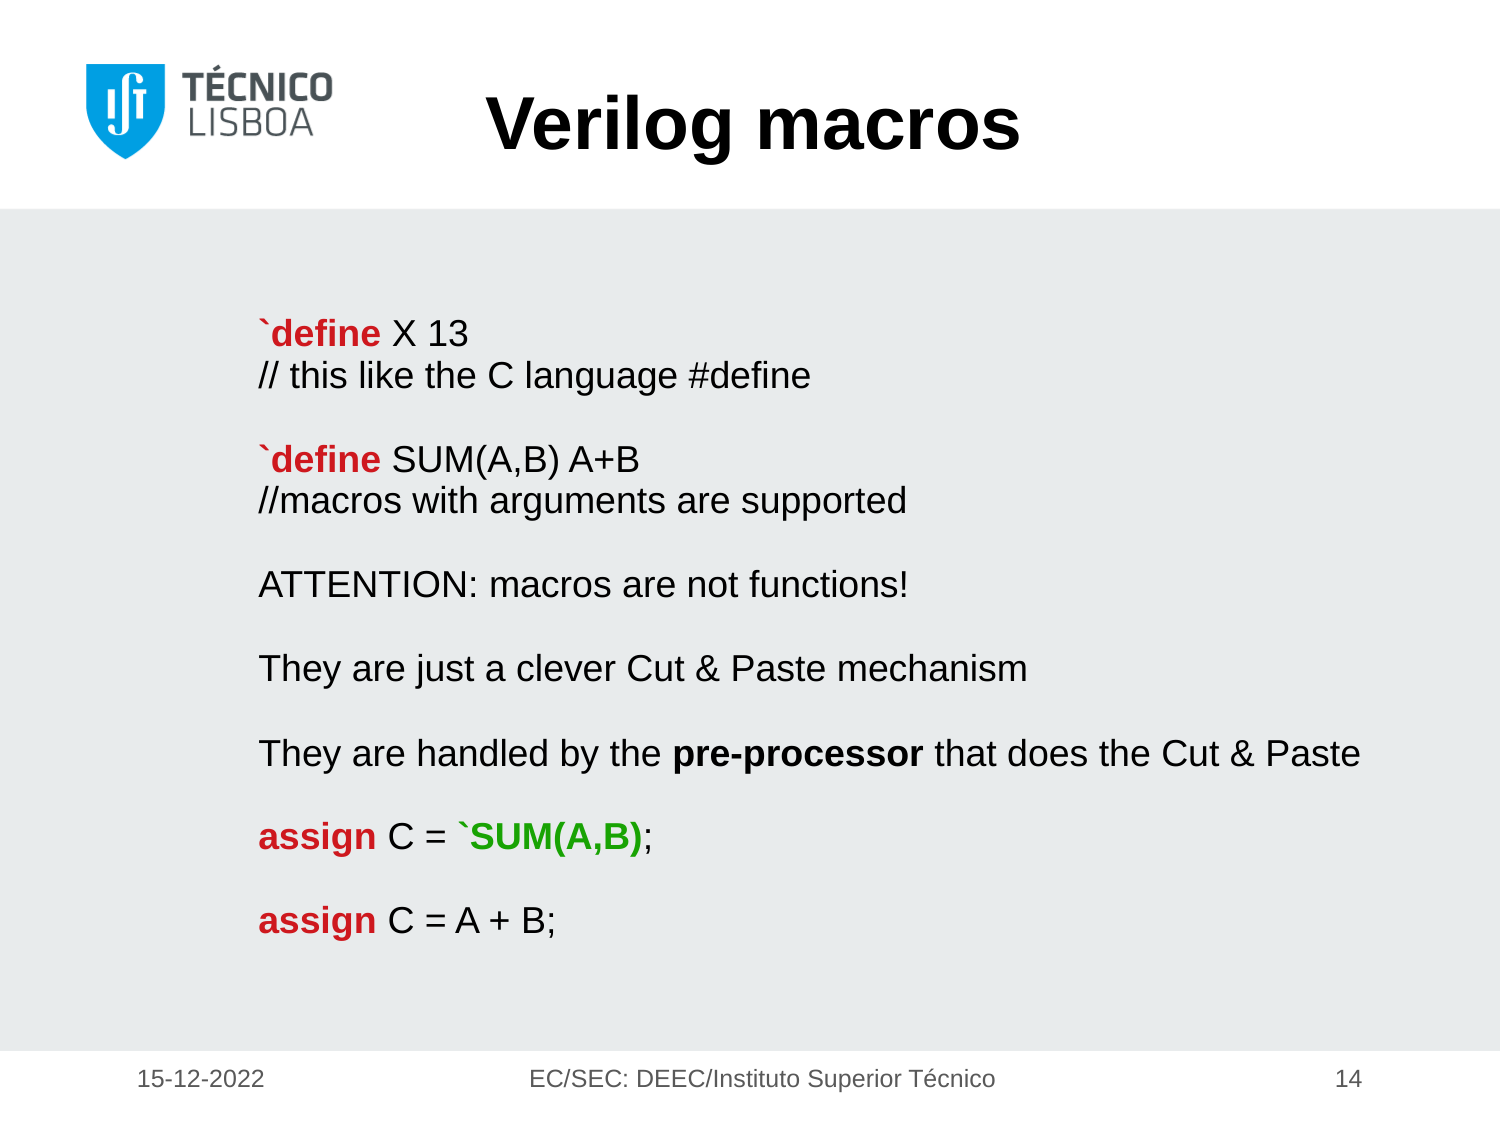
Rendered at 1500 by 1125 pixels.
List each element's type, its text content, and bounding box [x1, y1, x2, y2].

text_box `define X 13 // this like the C language #define `define SUM(A,B) A+B //macros with arguments are supported ATTENTION: macros are not functions! They are just a clever Cut & Paste mechanism They are handled by the pre-processor that does the Cut & Paste assign C = `SUM(A,B); assign C = A + B; [243, 304, 1422, 982]
title Verilog macros [470, 48, 1500, 192]
picture [0, 0, 1500, 1125]
